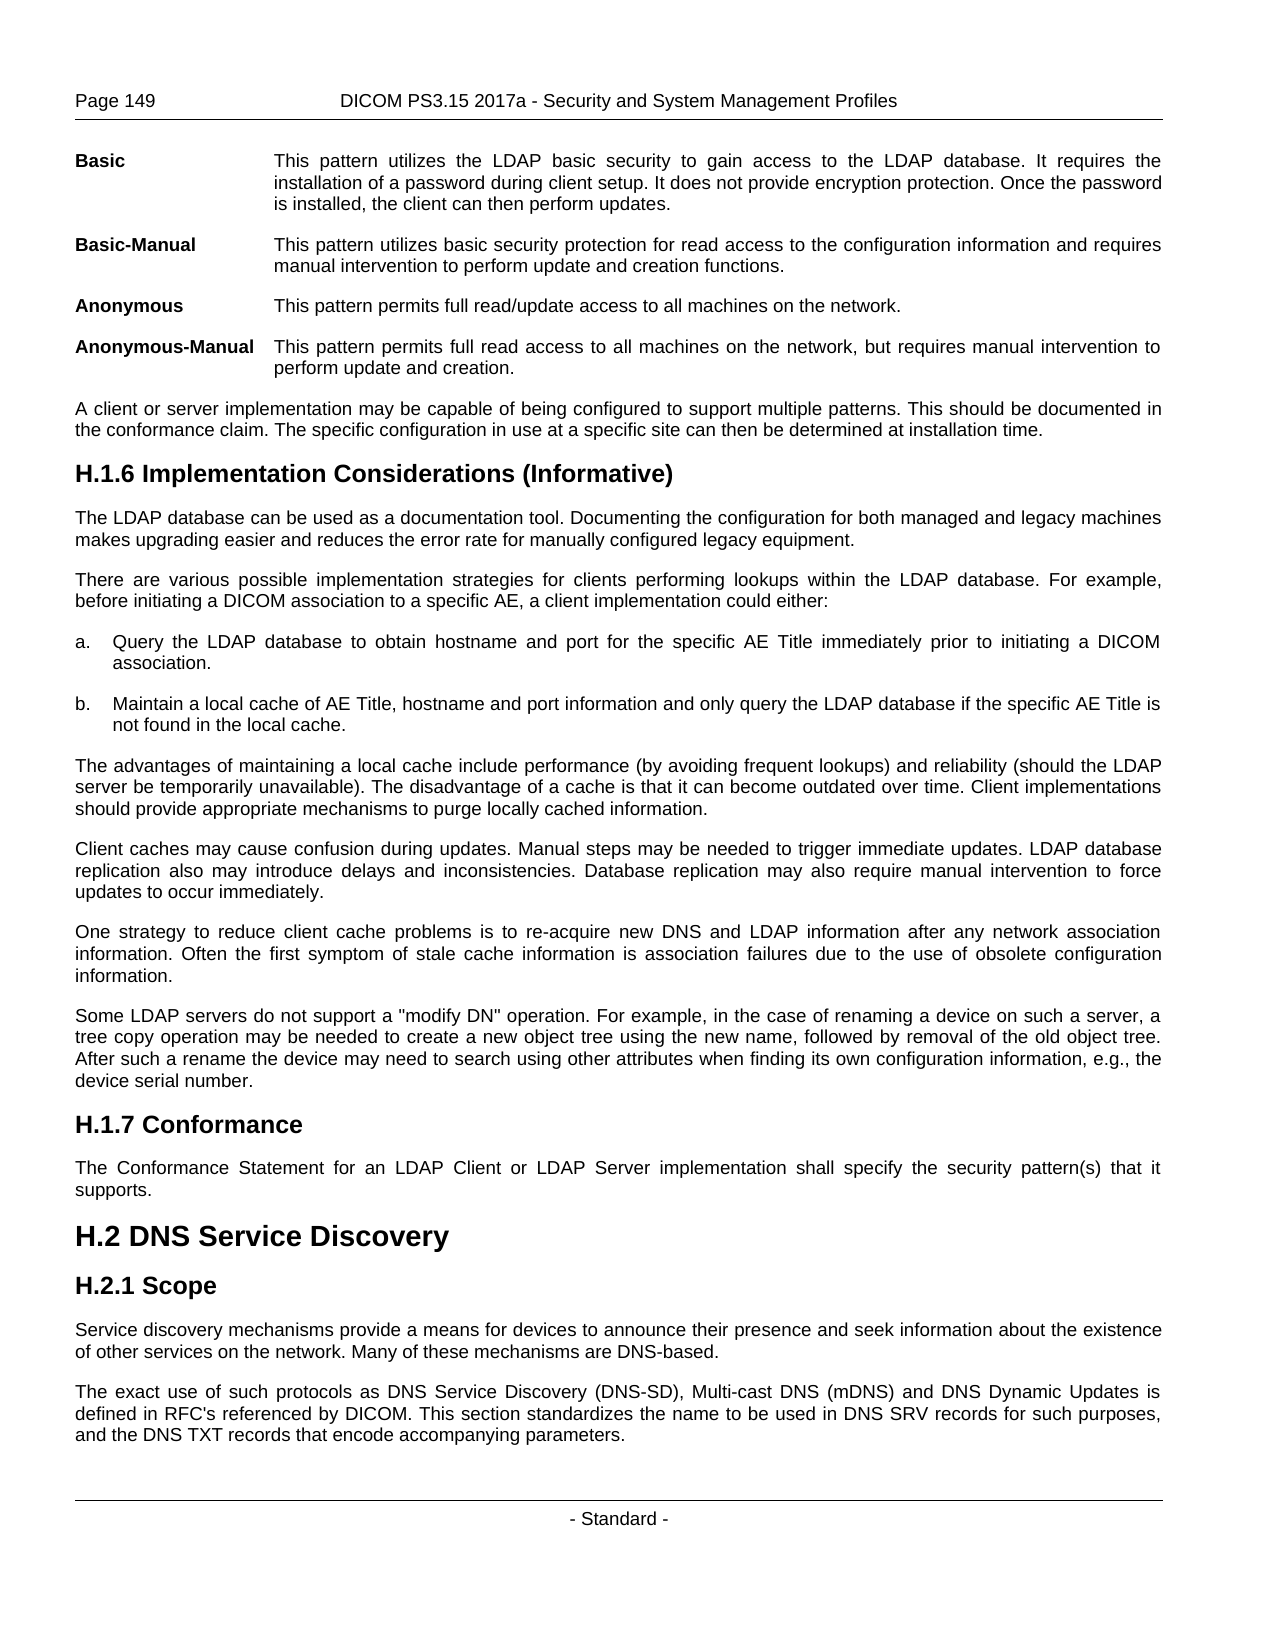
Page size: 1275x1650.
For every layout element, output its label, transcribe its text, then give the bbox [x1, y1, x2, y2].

text H.2 DNS Service Discovery [75, 1219, 1162, 1253]
text The exact use of such protocols as DNS Service Discovery (DNS-SD), Multi-cast DNS (mDNS) and DNS Dynamic Updates is defined in RFC's referenced by DICOM. This section standardizes the name to be used in DNS SRV records for such purposes, and the DNS TXT records that encode accompanying parameters. [75, 1381, 1162, 1445]
text H.1.7 Conformance [75, 1110, 1162, 1138]
text H.1.6 Implementation Considerations (Informative) [75, 459, 1162, 488]
text Basic-Manual This pattern utilizes basic security protection for read access to the configuration information and requires manual intervention to perform update and creation functions. [75, 233, 1162, 277]
text H.2.1 Scope [75, 1271, 1162, 1300]
text Service discovery mechanisms provide a means for devices to announce their presence and seek information about the existence of other services on the network. Many of these mechanisms are DNS-based. [75, 1319, 1162, 1362]
text One strategy to reduce client cache problems is to re-acquire new DNS and LDAP information after any network association information. Often the first symptom of stale cache information is association failures due to the use of obsolete configuration information. [75, 921, 1162, 986]
text There are various possible implementation strategies for clients performing lookups within the LDAP database. For example, before initiating a DICOM association to a specific AE, a client implementation could either: [75, 569, 1162, 612]
text A client or server implementation may be capable of being configured to support multiple patterns. This should be documented in the conformance claim. The specific configuration in use at a specific site can then be determined at installation time. [75, 397, 1162, 441]
text Client caches may cause confusion during updates. Manual steps may be needed to trigger immediate updates. LDAP database replication also may introduce delays and inconsistencies. Database replication may also require manual intervention to force updates to occur immediately. [75, 838, 1162, 902]
list Query the LDAP database to obtain hostname and port for the specific AE Title immediately prior to initiating a DICOM association. [75, 631, 1162, 674]
text The LDAP database can be used as a documentation tool. Documenting the configuration for both managed and legacy machines makes upgrading easier and reduces the error rate for manually configured legacy equipment. [75, 507, 1162, 550]
text Anonymous-Manual This pattern permits full read access to all machines on the network, but requires manual intervention to perform update and creation. [75, 336, 1162, 379]
text Basic This pattern utilizes the LDAP basic security to gain access to the LDAP database. It requires the installation of a password during client setup. It does not provide encryption protection. Once the password is installed, the client can then perform updates. [75, 150, 1162, 215]
text The Conformance Statement for an LDAP Client or LDAP Server implementation shall specify the security pattern(s) that it supports. [75, 1157, 1162, 1200]
text The advantages of maintaining a local cache include performance (by avoiding frequent lookups) and reliability (should the LDAP server be temporarily unavailable). The disadvantage of a cache is that it can become outdated over time. Client implementations should provide appropriate mechanisms to purge locally cached information. [75, 754, 1162, 819]
text Anonymous This pattern permits full read/update access to all machines on the network. [75, 295, 1162, 317]
list Maintain a local cache of AE Title, hostname and port information and only query the LDAP database if the specific AE Title is not found in the local cache. [75, 692, 1162, 736]
text Some LDAP servers do not support a "modify DN" operation. For example, in the case of renaming a device on such a server, a tree copy operation may be needed to create a new object tree using the new name, followed by removal of the old object tree. After such a rename the device may need to search using other attributes when finding its own configuration information, e.g., the device serial number. [75, 1005, 1162, 1091]
